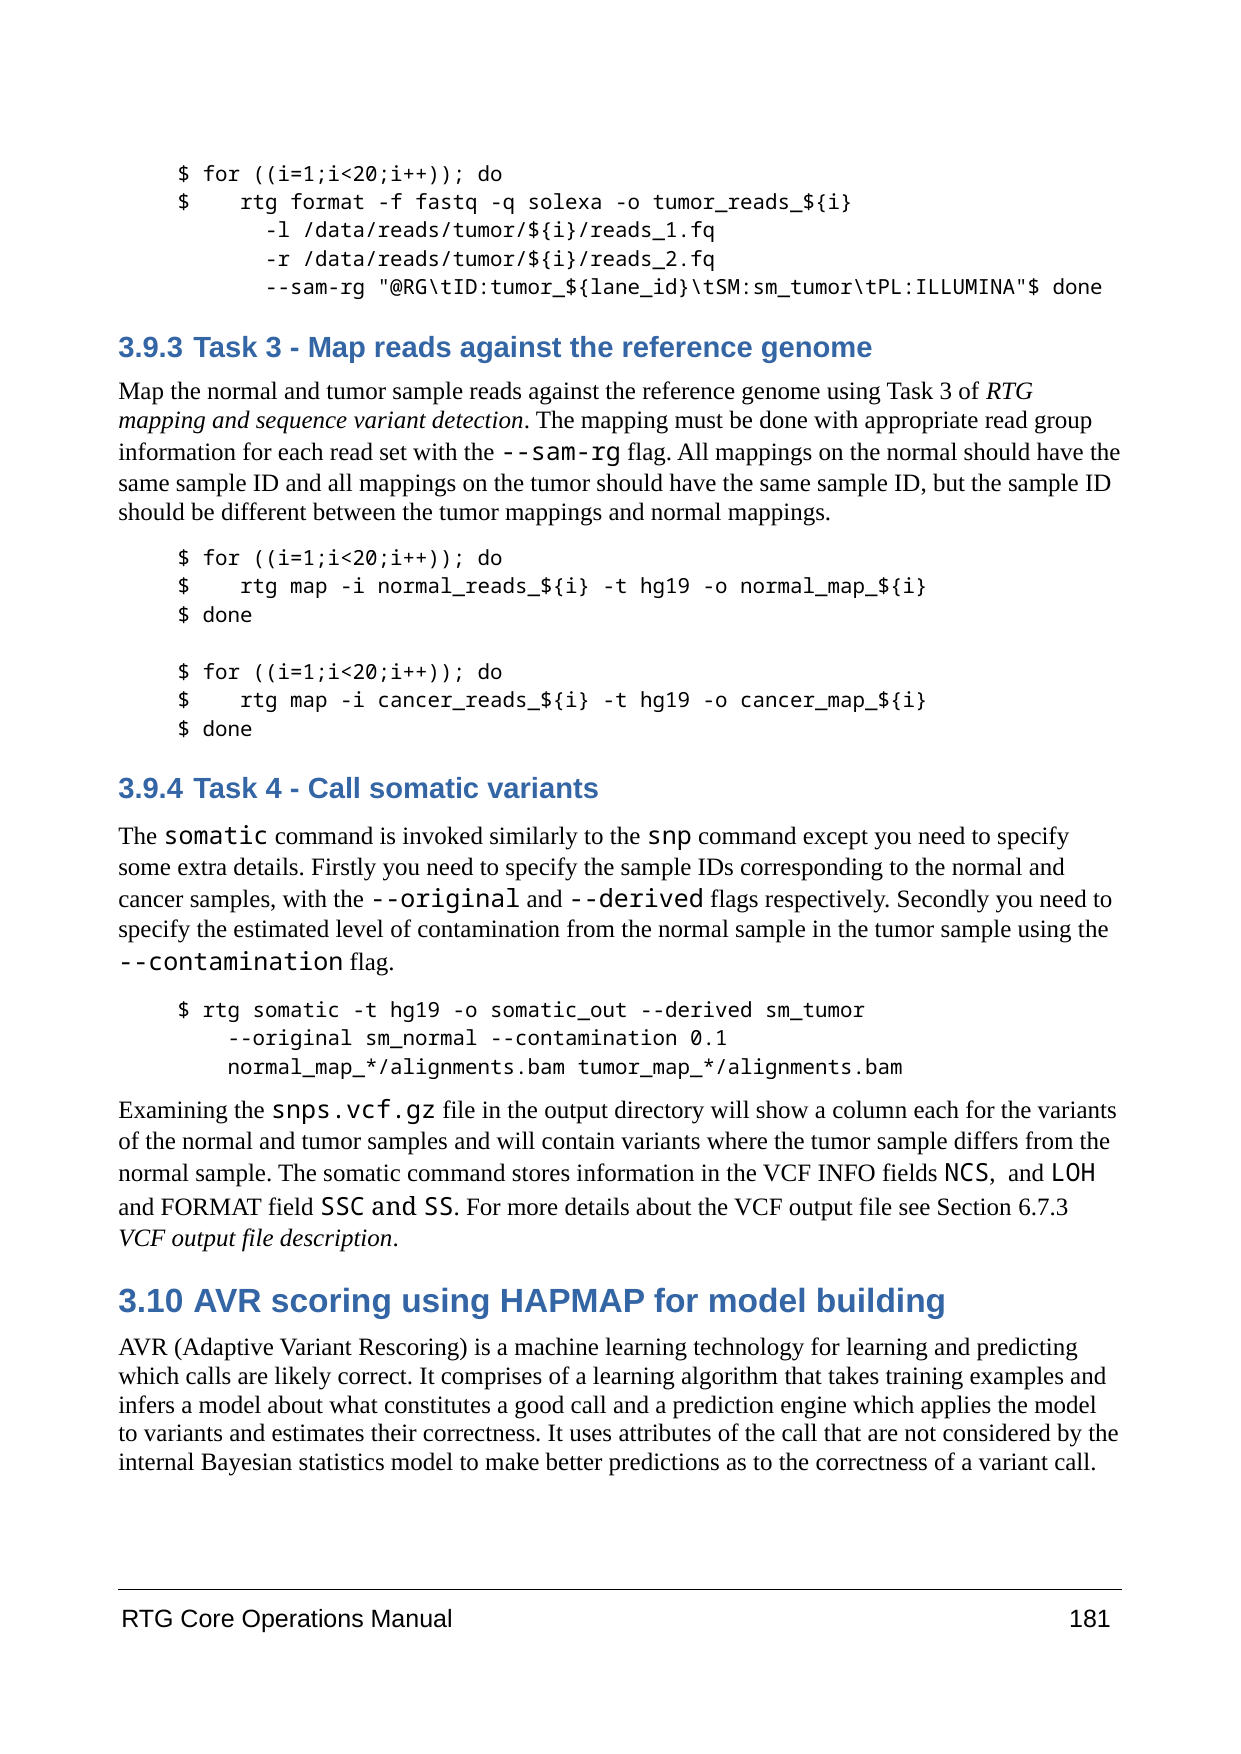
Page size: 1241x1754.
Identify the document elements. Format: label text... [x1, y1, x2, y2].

text $ rtg somatic -t hg19 -o somatic_out --derived sm_tumor [177, 995, 1122, 1023]
text --sam-rg "@RG\tID:tumor_${lane_id}\tSM:sm_tumor\tPL:ILLUMINA"$ done [177, 272, 1122, 301]
text normal_map_*/alignments.bam tumor_map_*/alignments.bam [177, 1052, 1122, 1080]
text $ rtg map -i cancer_reads_${i} -t hg19 -o cancer_map_${i} [177, 685, 1122, 714]
text $ for ((i=1;i<20;i++)); do [177, 543, 1122, 571]
text $ done [177, 714, 1122, 742]
text $ rtg map -i normal_reads_${i} -t hg19 -o normal_map_${i} [177, 571, 1122, 600]
text $ done [177, 600, 1122, 628]
text --original sm_normal --contamination 0.1 [177, 1023, 1122, 1052]
text $ rtg format -f fastq -q solexa -o tumor_reads_${i} [177, 187, 1122, 216]
subtitle AVR scoring using HAPMAP for model building [118, 1281, 1122, 1320]
text $ for ((i=1;i<20;i++)); do [177, 657, 1122, 685]
text Map the normal and tumor sample reads against the reference genome using Task 3 of RTG mapping and sequence variant detection. The mapping must be done with appropriate read group information for each read set with the --sam-rg flag. All mappings on the normal should have the same sample ID and all mappings on the tumor should have the same sample ID, but the sample ID should be different between the tumor mappings and normal mappings. [118, 376, 1122, 525]
subtitle Task 3 - Map reads against the reference genome [118, 330, 1122, 364]
text -r /data/reads/tumor/${i}/reads_2.fq [177, 244, 1122, 272]
text AVR (Adaptive Variant Rescoring) is a machine learning technology for learning and predicting which calls are likely correct. It comprises of a learning algorithm that takes training examples and infers a model about what constitutes a good call and a prediction engine which applies the model to variants and estimates their correctness. It uses attributes of the call that are not considered by the internal Bayesian statistics model to make better predictions as to the correctness of a variant call. [118, 1332, 1122, 1476]
subtitle Task 4 - Call somatic variants [118, 772, 1122, 805]
text -l /data/reads/tumor/${i}/reads_1.fq [177, 216, 1122, 244]
text $ for ((i=1;i<20;i++)); do [177, 159, 1122, 187]
text The somatic command is invoked similarly to the snp command except you need to specify some extra details. Firstly you need to specify the sample IDs corresponding to the normal and cancer samples, with the --original and --derived flags respectively. Secondly you need to specify the estimated level of contamination from the normal sample in the tumor sample using the --contamination flag. [118, 817, 1122, 977]
text Examining the snps.vcf.gz file in the output directory will show a column each for the variants of the normal and tumor samples and will contain variants where the tumor sample differs from the normal sample. The somatic command stores information in the VCF INFO fields NCS, and LOH and FORMAT field SSC and SS. For more details about the VCF output file see Section 6.7.3 VCF output file description. [118, 1092, 1122, 1252]
